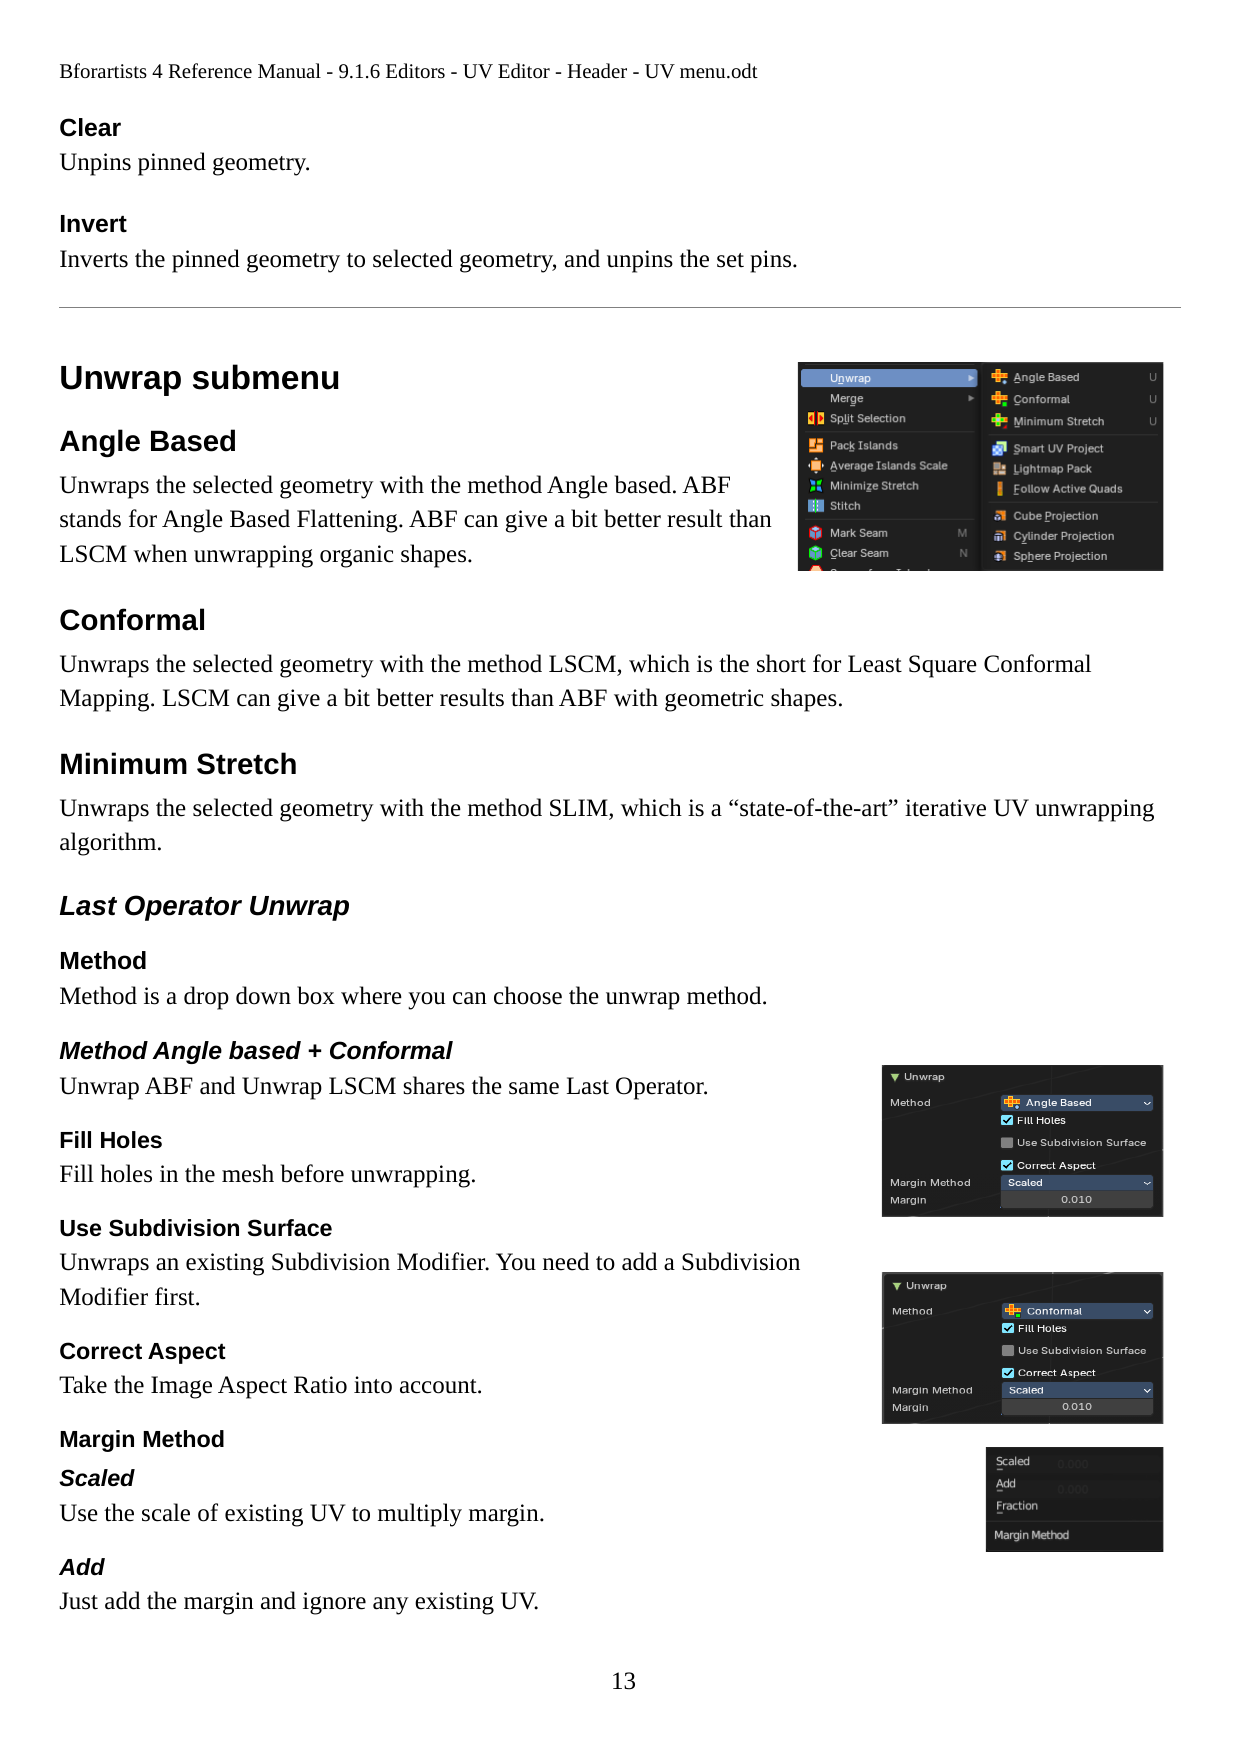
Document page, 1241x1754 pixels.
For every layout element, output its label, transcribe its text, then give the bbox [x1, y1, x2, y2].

subtitle Use Subdivision Surface [59, 1214, 1181, 1241]
subtitle Unwrap submenu [59, 358, 1181, 396]
picture [797, 362, 1164, 571]
picture [881, 1272, 1164, 1424]
subtitle Conformal [59, 602, 1181, 636]
text Inverts the pinned geometry to selected geometry, and unpins the set pins. [59, 244, 1181, 272]
subtitle Add [59, 1553, 1181, 1580]
subtitle Invert [59, 209, 1181, 237]
text Unwraps the selected geometry with the method SLIM, which is a “state-of-the-art” iterative UV unwrapping algorithm. [59, 793, 1181, 856]
subtitle Correct Aspect [59, 1337, 881, 1364]
text Unpins pinned geometry. [59, 147, 1181, 176]
subtitle [1164, 1126, 1181, 1153]
picture [985, 1447, 1164, 1552]
text Use the scale of existing UV to multiply margin. [59, 1498, 985, 1527]
subtitle [1164, 1465, 1181, 1492]
subtitle Method Angle based + Conformal [59, 1036, 1181, 1064]
text Unwraps an existing Subdivision Modifier. You need to add a Subdivision Modifier first. [59, 1247, 1181, 1311]
subtitle Angle Based [59, 423, 797, 457]
subtitle Fill Holes [59, 1126, 881, 1153]
text Fill holes in the mesh before unwrapping. [59, 1159, 881, 1188]
subtitle [1164, 1337, 1181, 1364]
text Method is a drop down box where you can choose the unwrap method. [59, 981, 1181, 1009]
subtitle Last Operator Unwrap [59, 889, 1181, 921]
subtitle [1164, 423, 1181, 457]
picture [881, 1065, 1164, 1217]
text Unwrap ABF and Unwrap LSCM shares the same Last Operator. [59, 1071, 881, 1099]
text Unwraps the selected geometry with the method Angle based. ABF stands for Angle Based Flattening. ABF can give a bit better result than LSCM when unwrapping organic shapes. [59, 470, 797, 567]
text Unwraps the selected geometry with the method LSCM, which is the short for Least Square Conformal Mapping. LSCM can give a bit better results than ABF with geometric shapes. [59, 649, 1181, 712]
subtitle Minimum Stretch [59, 747, 1181, 781]
subtitle Clear [59, 113, 1181, 141]
text Just add the margin and ignore any existing UV. [59, 1586, 1181, 1615]
subtitle Method [59, 946, 1181, 974]
text Take the Image Aspect Ratio into account. [59, 1370, 881, 1399]
subtitle Margin Method [59, 1426, 1181, 1452]
subtitle Scaled [59, 1465, 985, 1492]
